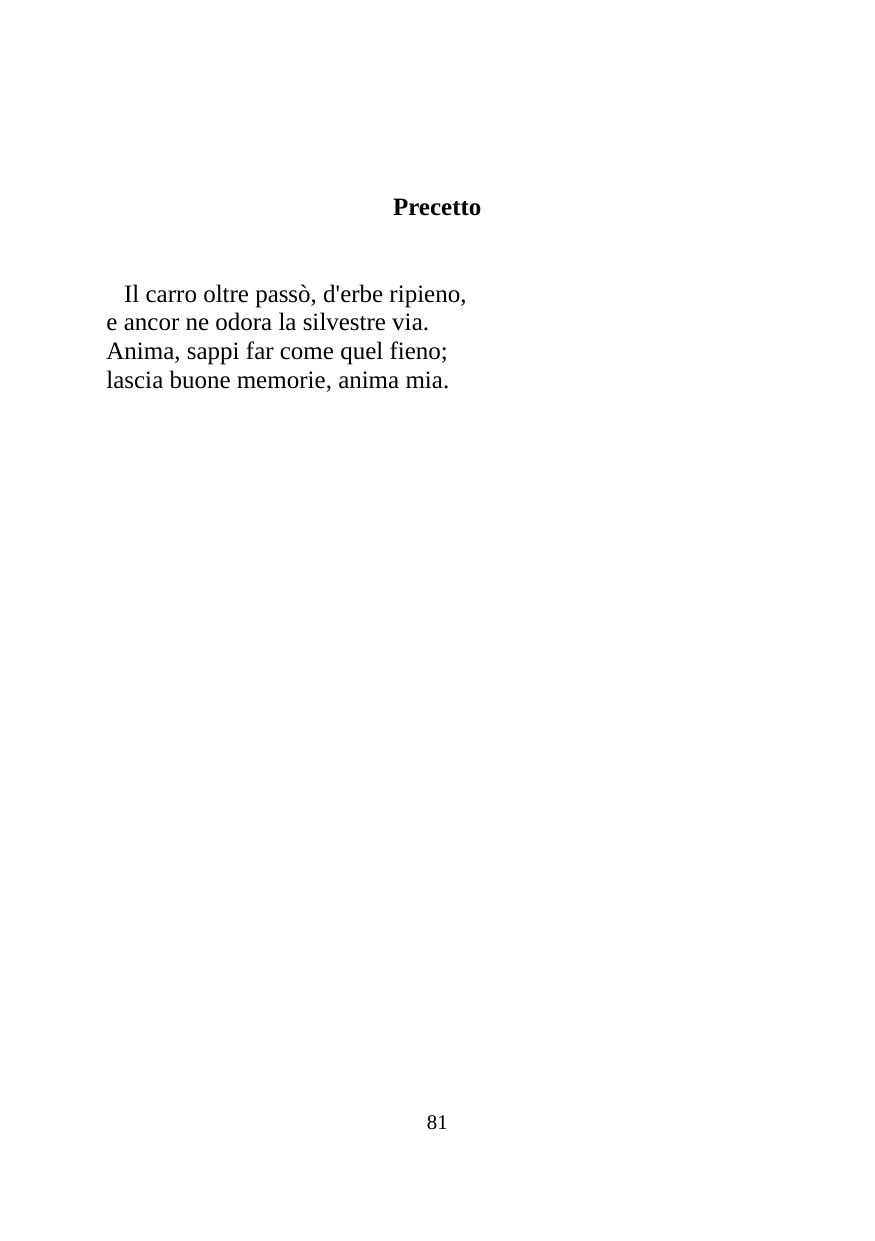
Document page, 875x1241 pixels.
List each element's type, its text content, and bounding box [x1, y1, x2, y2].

text e ancor ne odora la silvestre via. [106, 307, 768, 336]
text Precetto [106, 192, 768, 221]
text Anima, sappi far come quel fieno; [106, 336, 768, 365]
text Il carro oltre passò, d'erbe ripieno, [106, 279, 768, 307]
text lascia buone memorie, anima mia. [106, 365, 768, 394]
